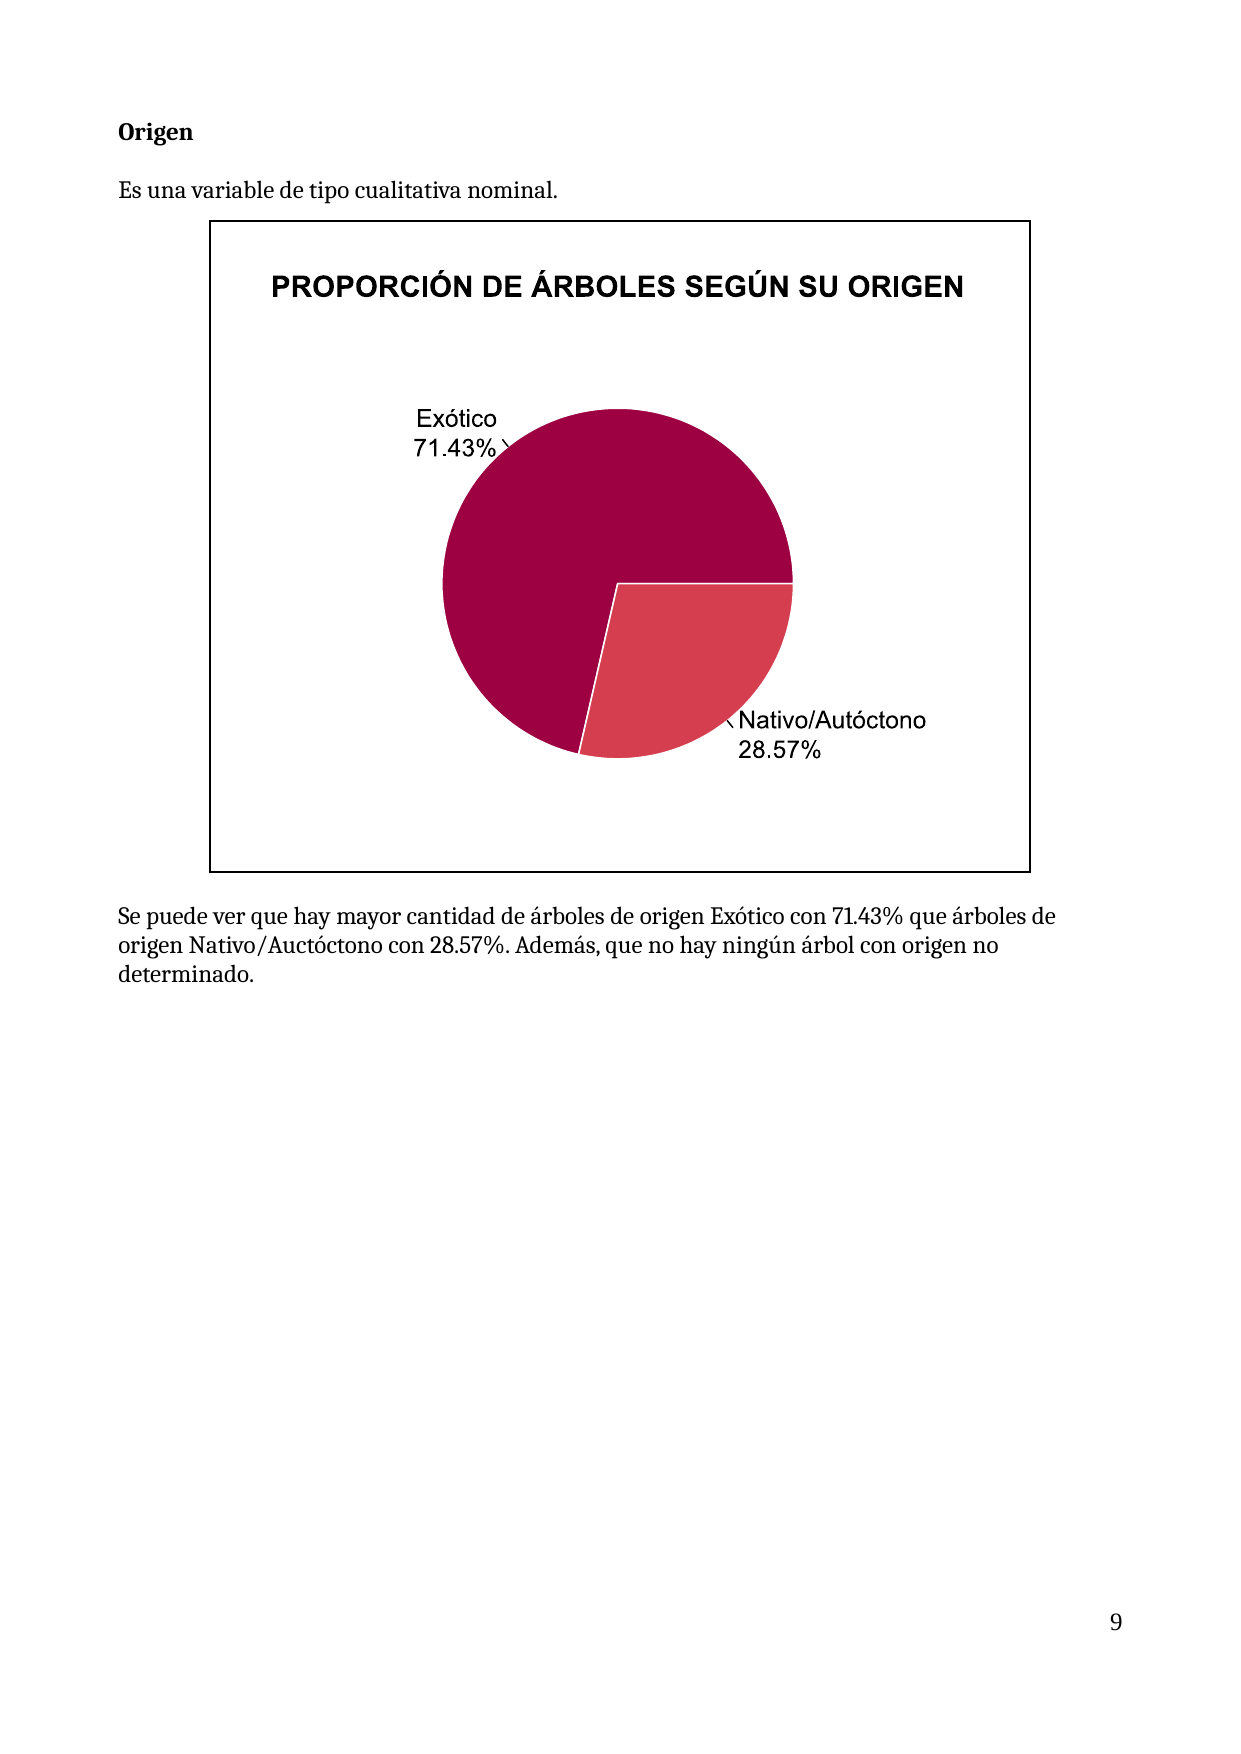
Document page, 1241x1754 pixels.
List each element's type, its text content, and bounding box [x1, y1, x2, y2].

text Se puede ver que hay mayor cantidad de árboles de origen Exótico con 71.43% que árboles de origen Nativo/Auctóctono con 28.57%. Además, que no hay ningún árbol con origen no determinado. [118, 902, 1122, 988]
text Origen [118, 118, 1122, 147]
text Es una variable de tipo cualitativa nominal. [118, 176, 1122, 204]
